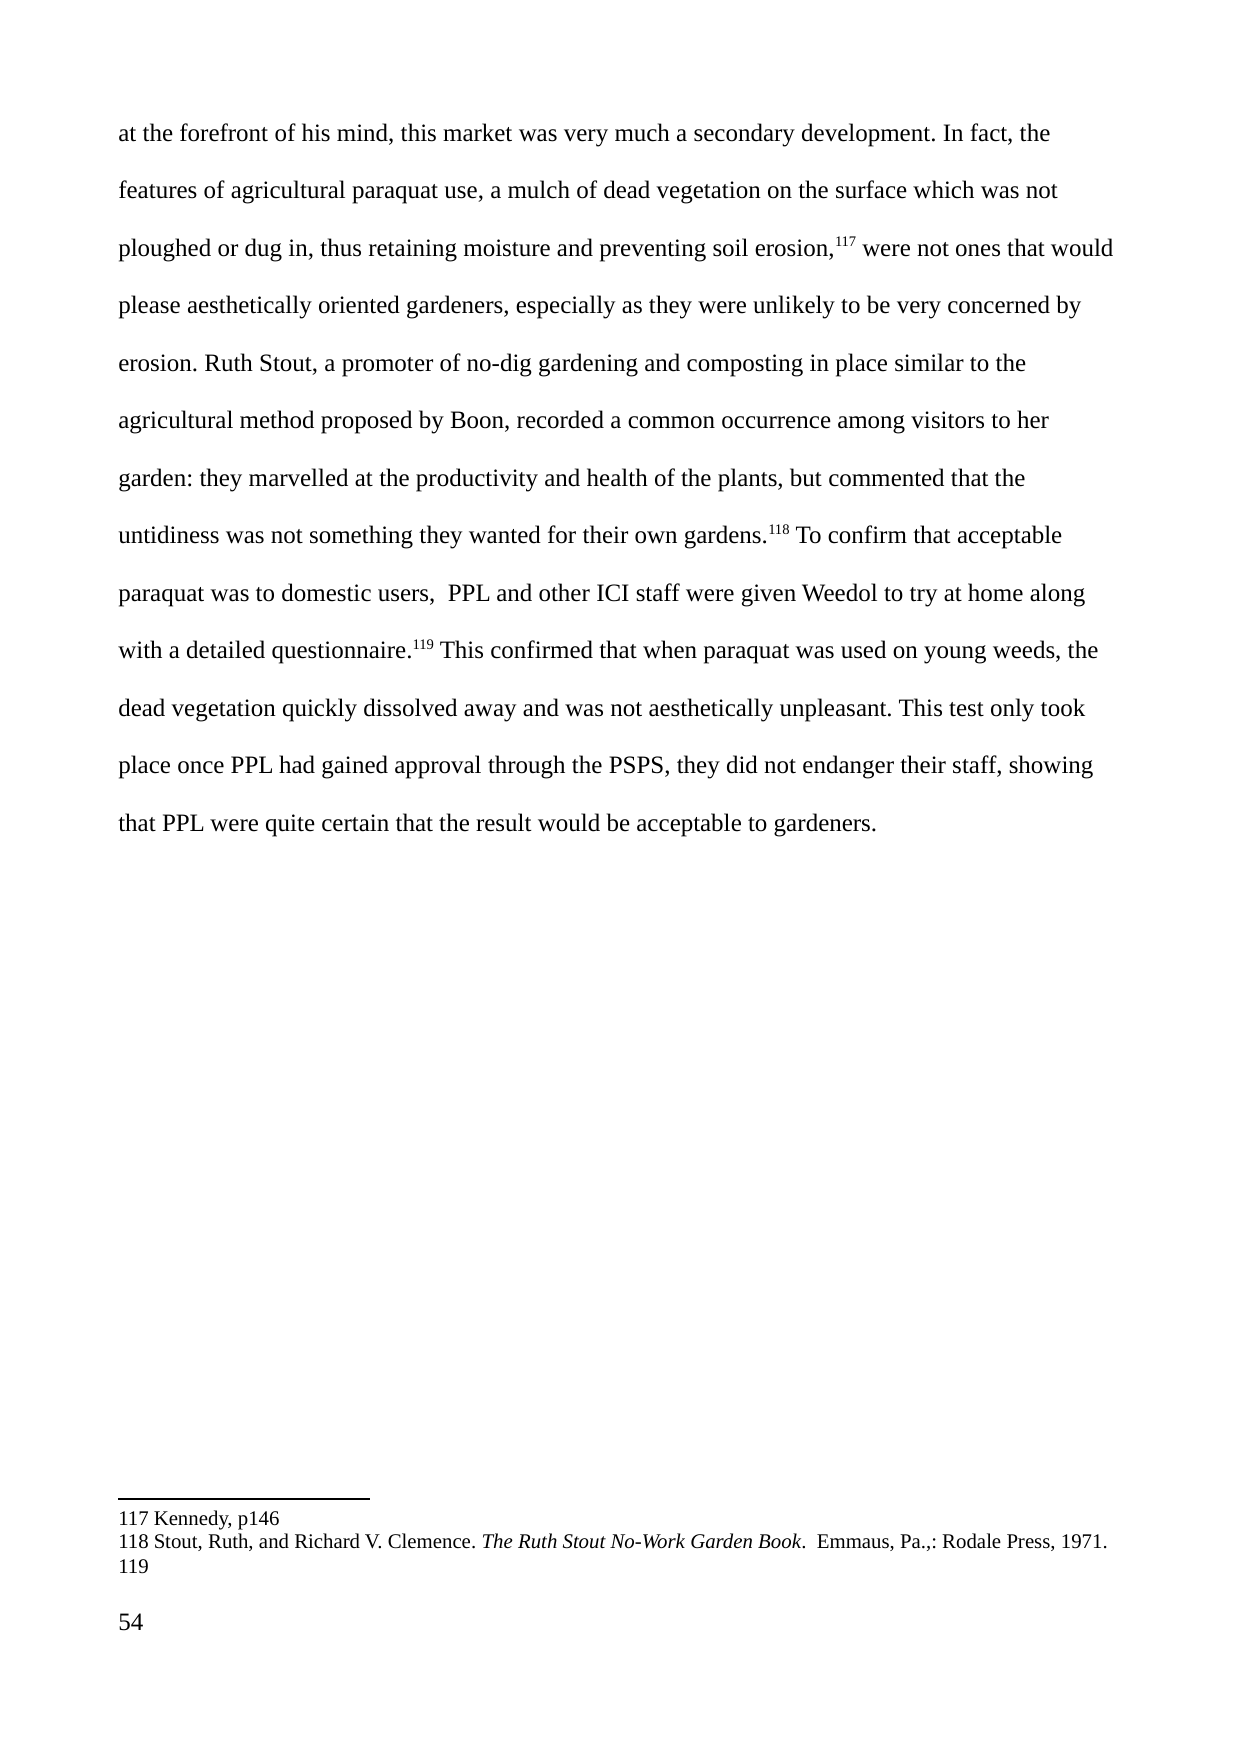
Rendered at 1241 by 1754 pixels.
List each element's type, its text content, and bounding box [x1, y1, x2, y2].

text at the forefront of his mind, this market was very much a secondary development. In fact, the features of agricultural paraquat use, a mulch of dead vegetation on the surface which was not ploughed or dug in, thus retaining moisture and preventing soil erosion, were not ones that would please aesthetically oriented gardeners, especially as they were unlikely to be very concerned by erosion. Ruth Stout, a promoter of no-dig gardening and composting in place similar to the agricultural method proposed by Boon, recorded a common occurrence among visitors to her garden: they marvelled at the productivity and health of the plants, but commented that the untidiness was not something they wanted for their own gardens. To confirm that acceptable paraquat was to domestic users, PPL and other ICI staff were given Weedol to try at home along with a detailed questionnaire. This confirmed that when paraquat was used on young weeds, the dead vegetation quickly dissolved away and was not aesthetically unpleasant. This test only took place once PPL had gained approval through the PSPS, they did not endanger their staff, showing that PPL were quite certain that the result would be acceptable to gardeners. [118, 118, 1122, 837]
text Kennedy, p146 [118, 1505, 1122, 1529]
text Stout, Ruth, and Richard V. Clemence. The Ruth Stout No-Work Garden Book. Emmaus, Pa.,: Rodale Press, 1971. [118, 1529, 1122, 1553]
